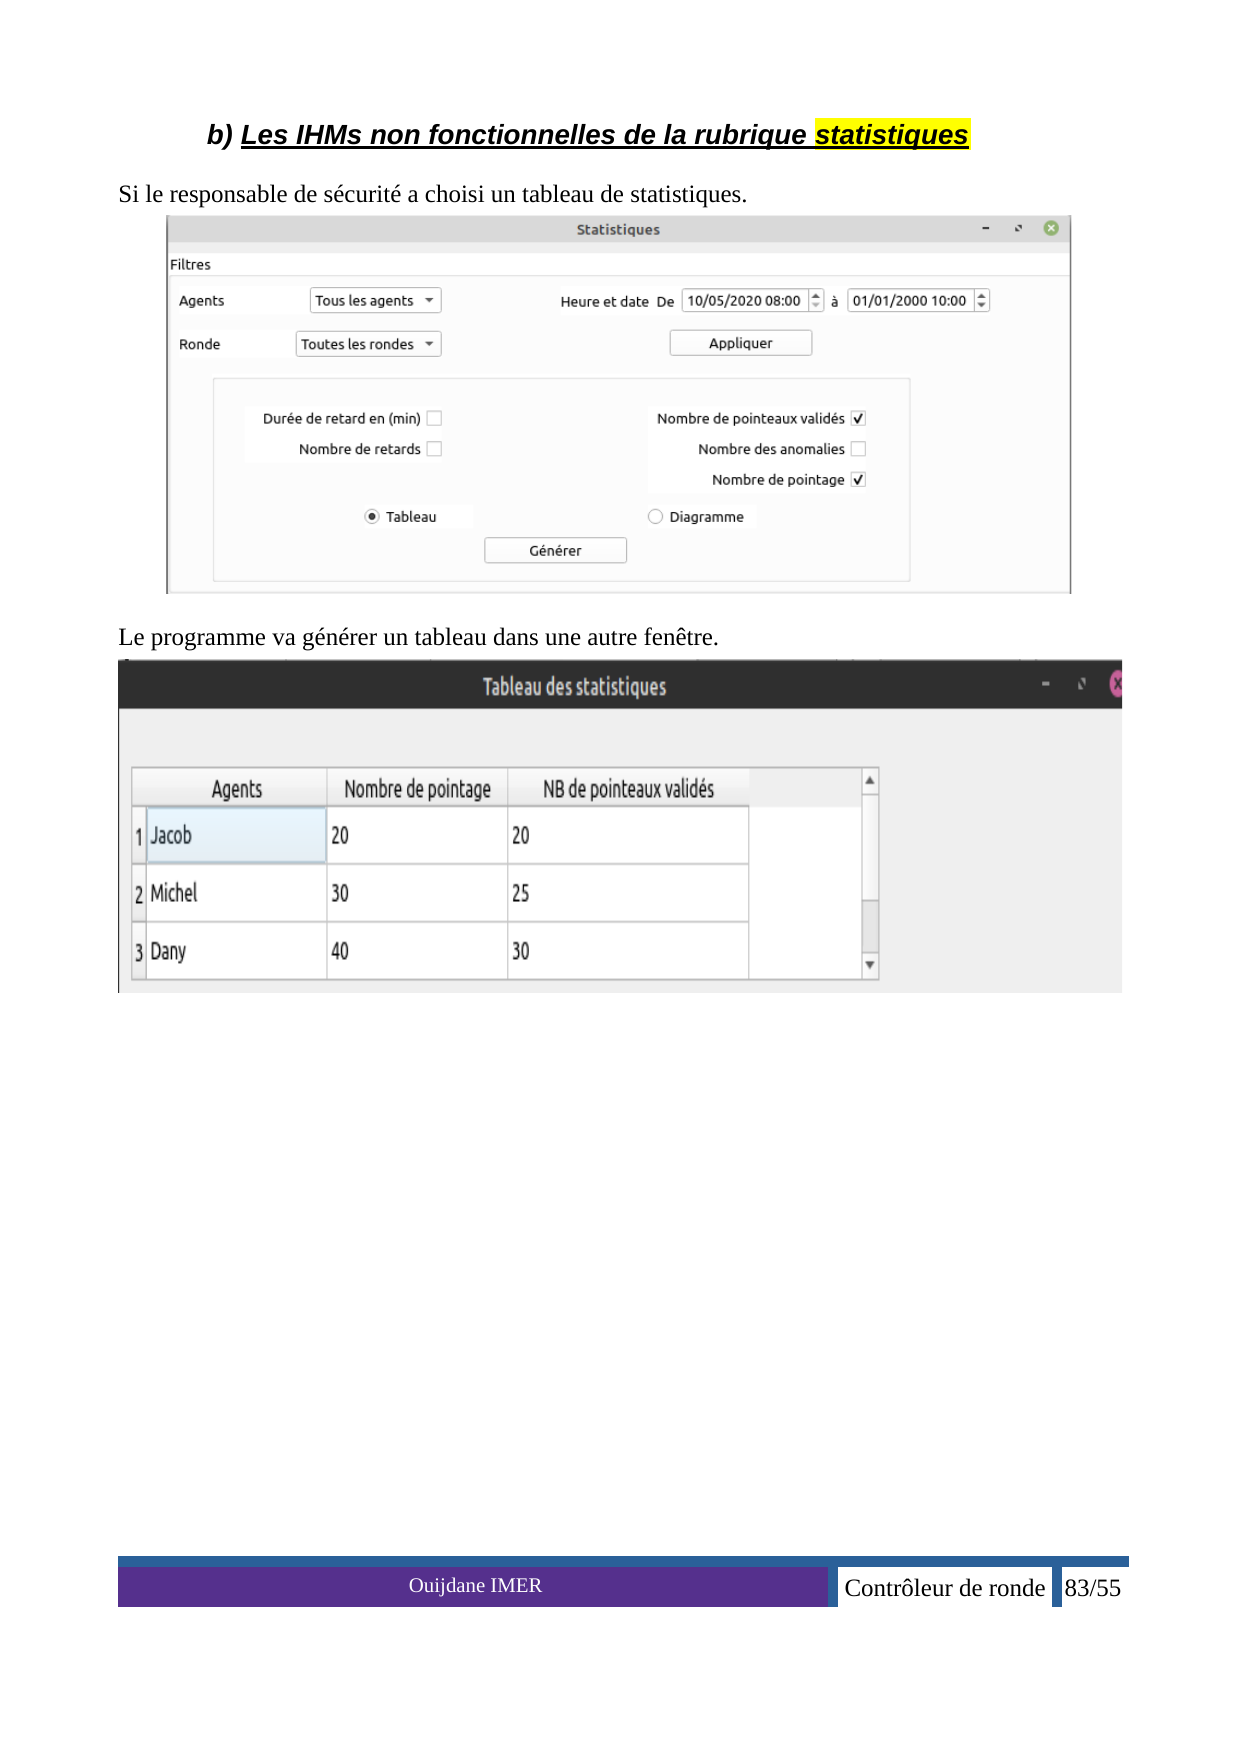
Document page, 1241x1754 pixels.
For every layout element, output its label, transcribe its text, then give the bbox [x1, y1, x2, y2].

text Le programme va générer un tableau dans une autre fenêtre. [118, 622, 1122, 651]
text Si le responsable de sécurité a choisi un tableau de statistiques. [118, 179, 1122, 208]
subtitle Les IHMs non fonctionnelles de la rubrique statistiques [118, 118, 1122, 150]
picture [118, 659, 1123, 993]
picture [166, 215, 1072, 594]
